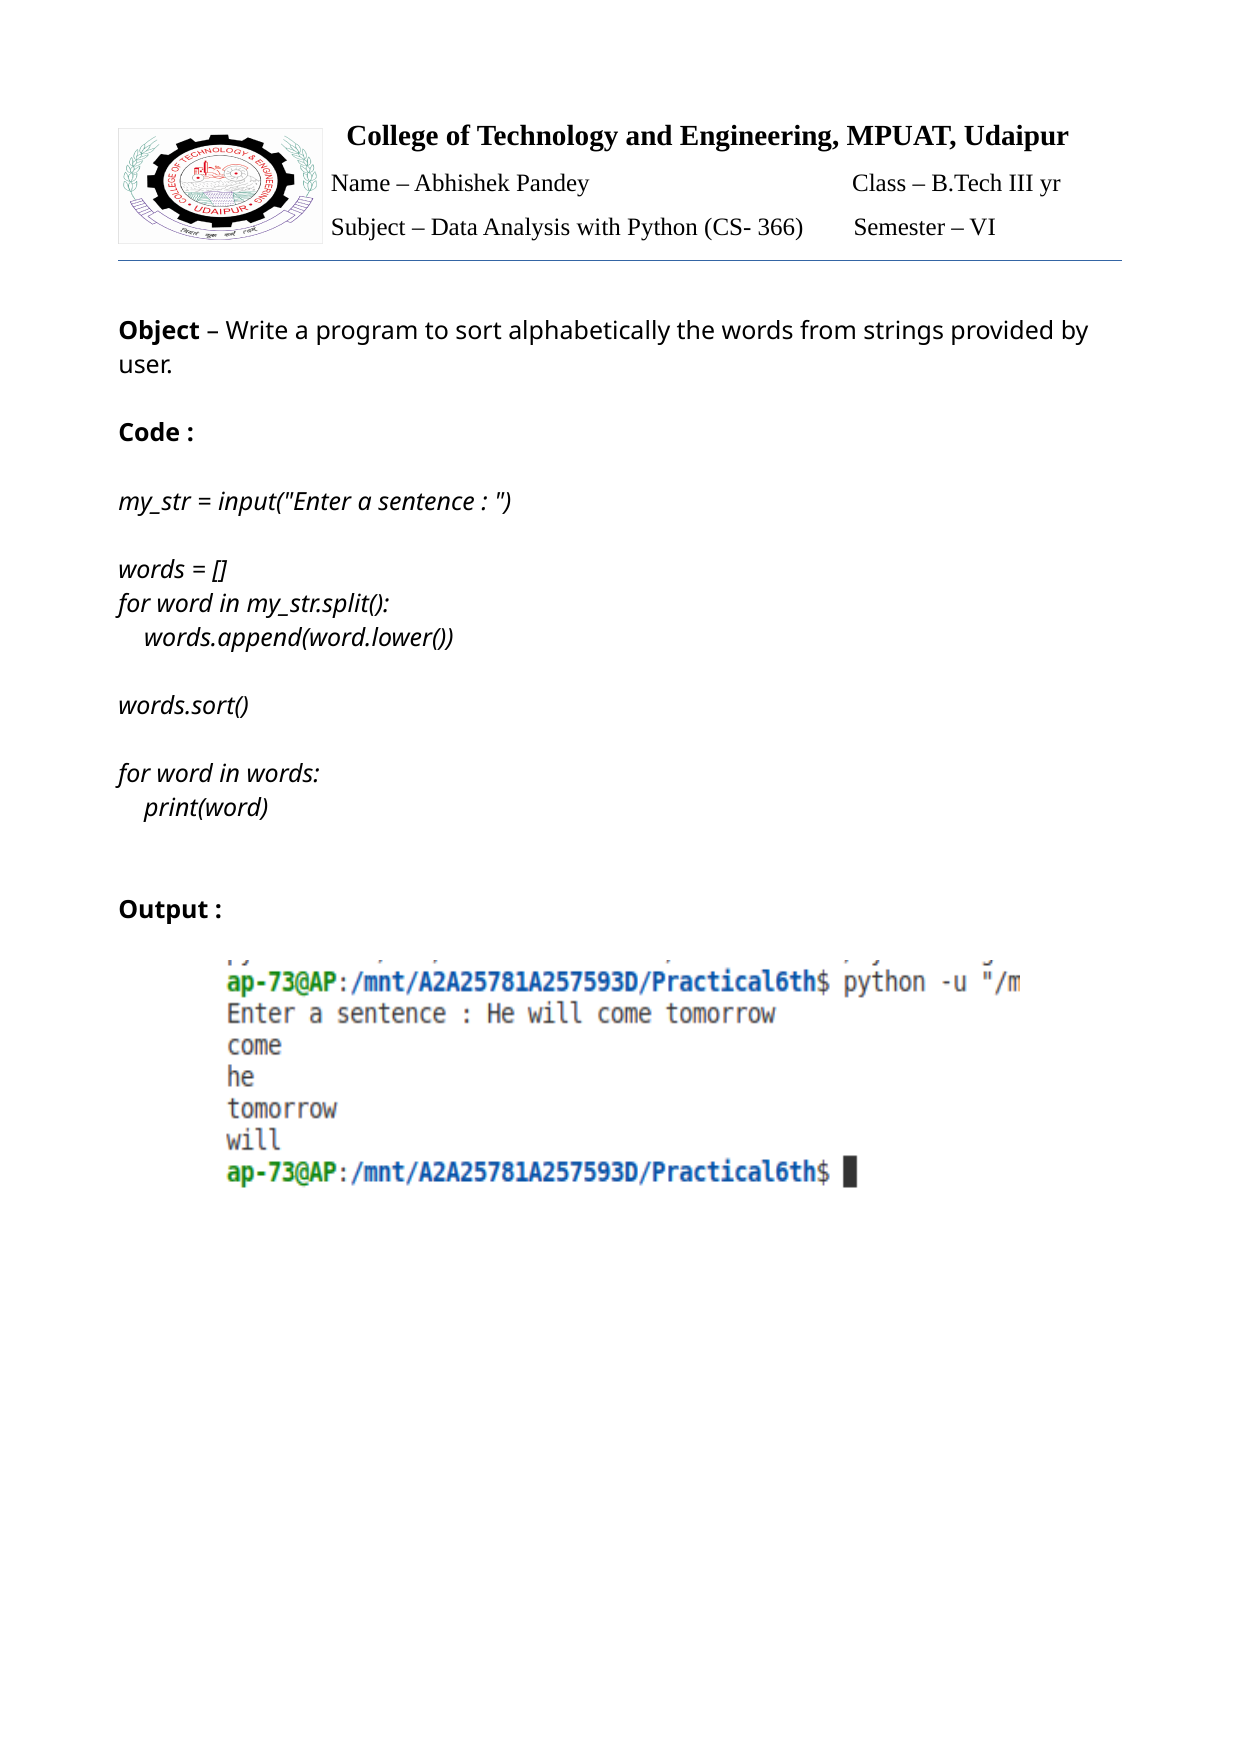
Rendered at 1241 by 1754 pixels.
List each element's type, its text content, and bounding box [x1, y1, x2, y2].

text for word in my_str.split(): [118, 585, 1122, 619]
picture [118, 128, 323, 244]
text words.sort() [118, 688, 1122, 722]
picture [220, 960, 1020, 1287]
text words.append(word.lower()) [118, 619, 1122, 653]
text Code : [118, 415, 1122, 449]
text words = [] [118, 551, 1122, 585]
text print(word) [118, 790, 1122, 824]
text for word in words: [118, 756, 1122, 790]
text Output : [118, 892, 1122, 926]
text my_str = input("Enter a sentence : ") [118, 483, 1122, 517]
text Object – Write a program to sort alphabetically the words from strings provided by user. [118, 313, 1122, 381]
